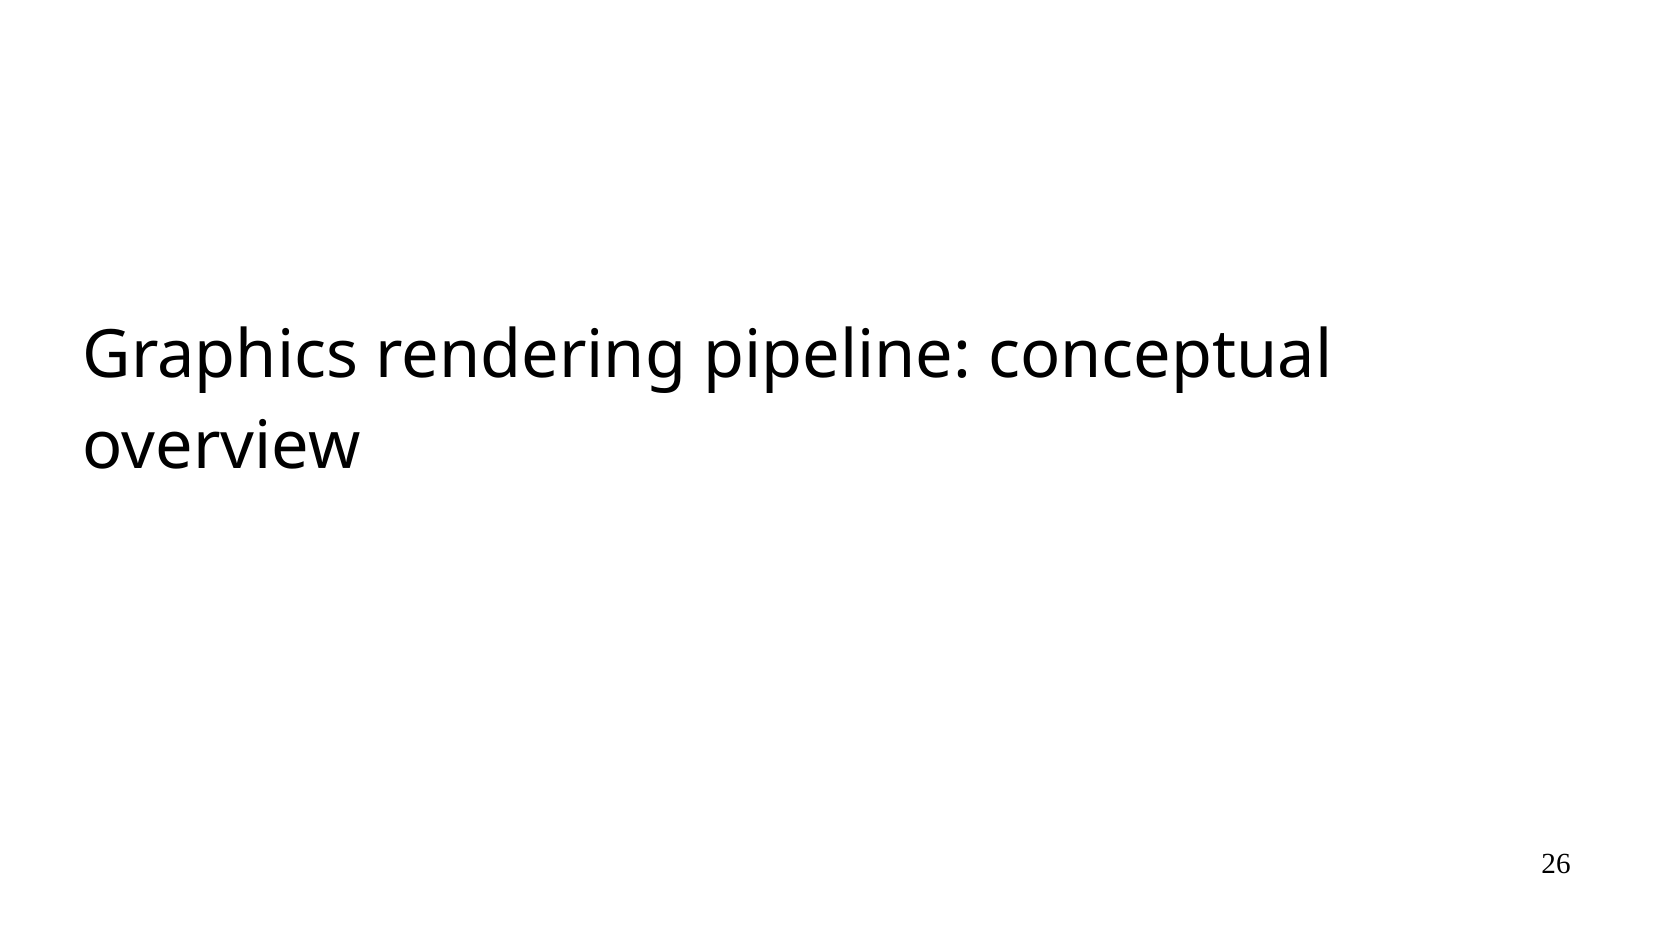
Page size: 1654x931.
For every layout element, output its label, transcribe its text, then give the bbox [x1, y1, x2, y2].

subtitle Graphics rendering pipeline: conceptual overview [82, 37, 1571, 757]
